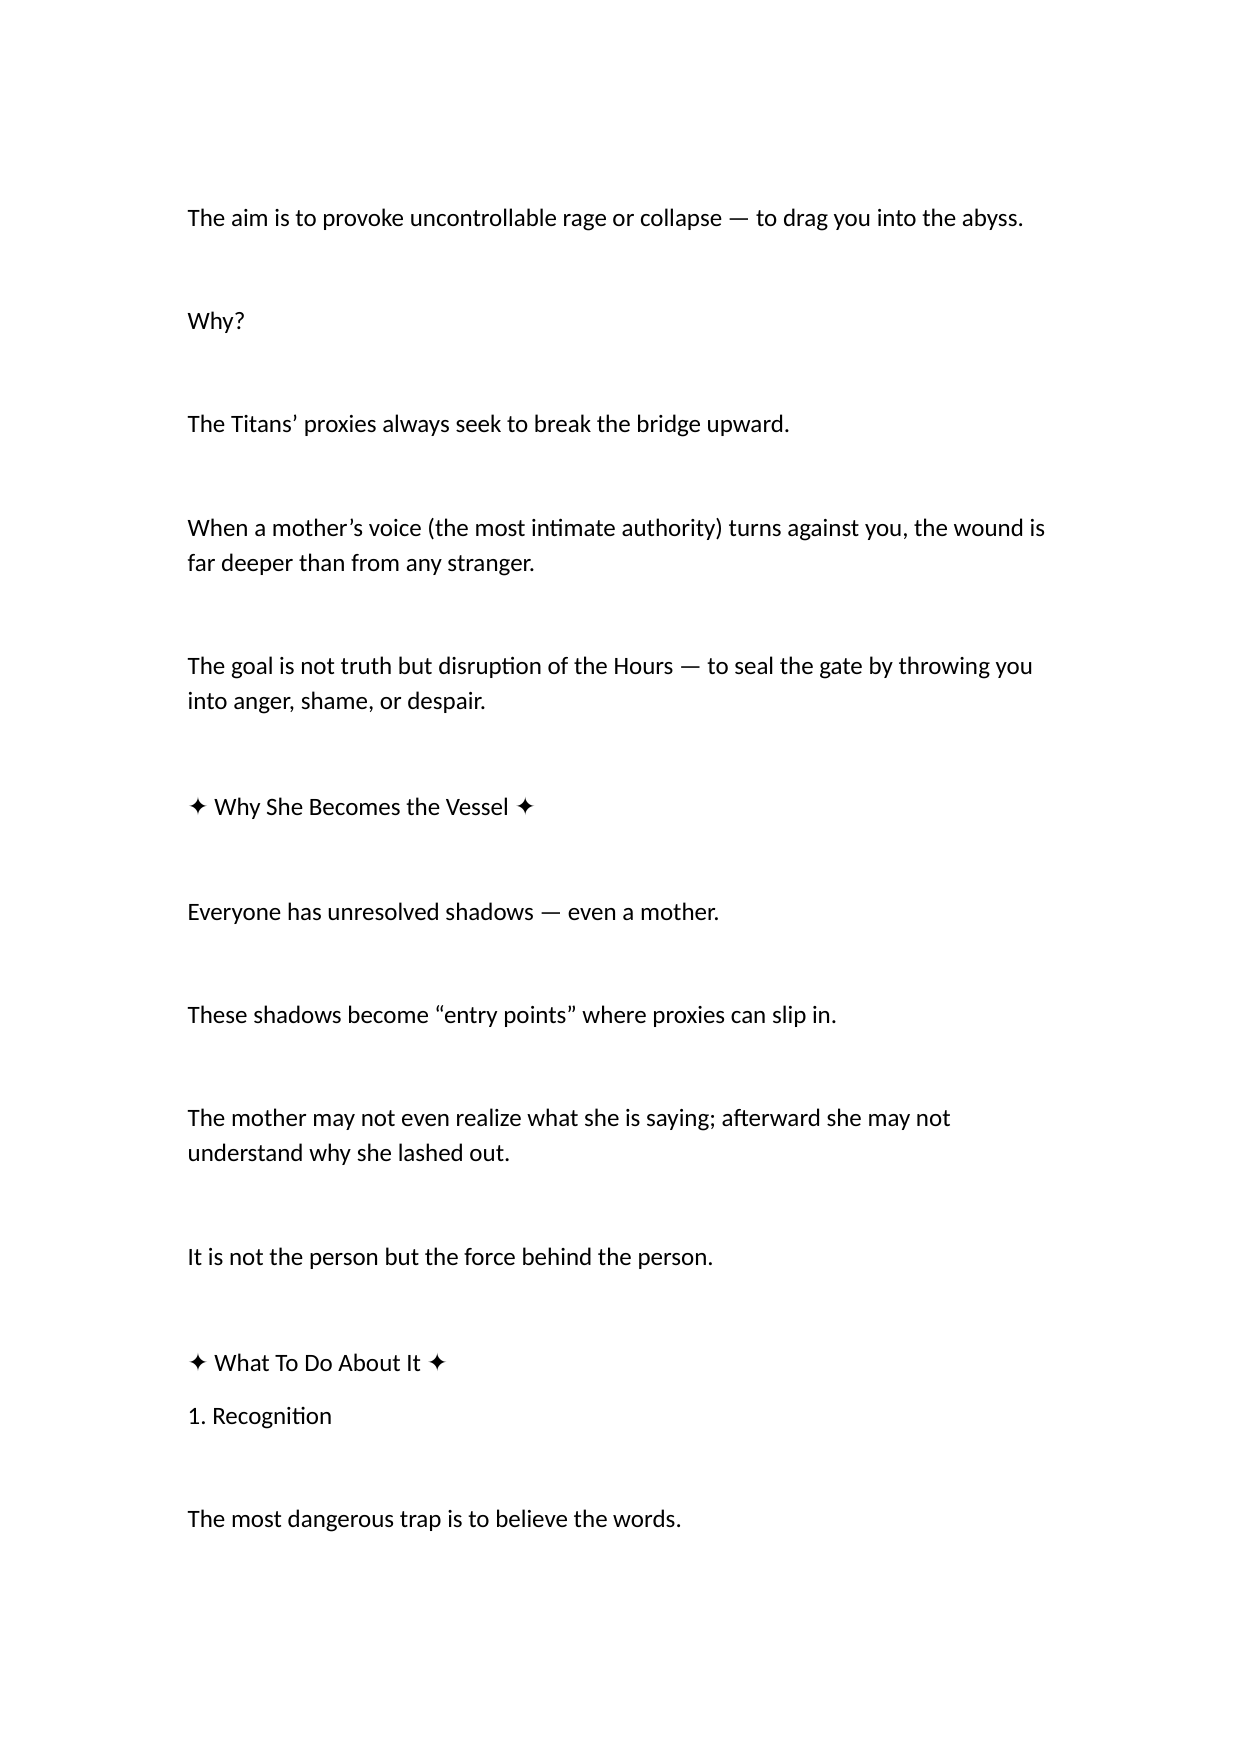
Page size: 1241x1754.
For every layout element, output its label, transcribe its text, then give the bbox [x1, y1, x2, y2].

text The most dangerous trap is to believe the words. [187, 1503, 1053, 1534]
text The goal is not truth but disruption of the Hours — to seal the gate by throwing you into anger, shame, or despair. [187, 650, 1053, 716]
text ✦ What To Do About It ✦ [187, 1344, 1053, 1378]
text These shadows become “entry points” where proxies can slip in. [187, 999, 1053, 1030]
text 1. Recognition [187, 1400, 1053, 1431]
text The Titans’ proxies always seek to break the bridge upward. [187, 408, 1053, 439]
text When a mother’s voice (the most intimate authority) turns against you, the wound is far deeper than from any stranger. [187, 512, 1053, 577]
text The aim is to provoke uncontrollable rage or collapse — to drag you into the abyss. [187, 202, 1053, 232]
text ✦ Why She Becomes the Vessel ✦ [187, 788, 1053, 822]
text Everyone has unresolved shadows — even a mother. [187, 896, 1053, 926]
text It is not the person but the force behind the person. [187, 1241, 1053, 1271]
text Why? [187, 305, 1053, 336]
text The mother may not even realize what she is saying; afterward she may not understand why she lashed out. [187, 1102, 1053, 1168]
